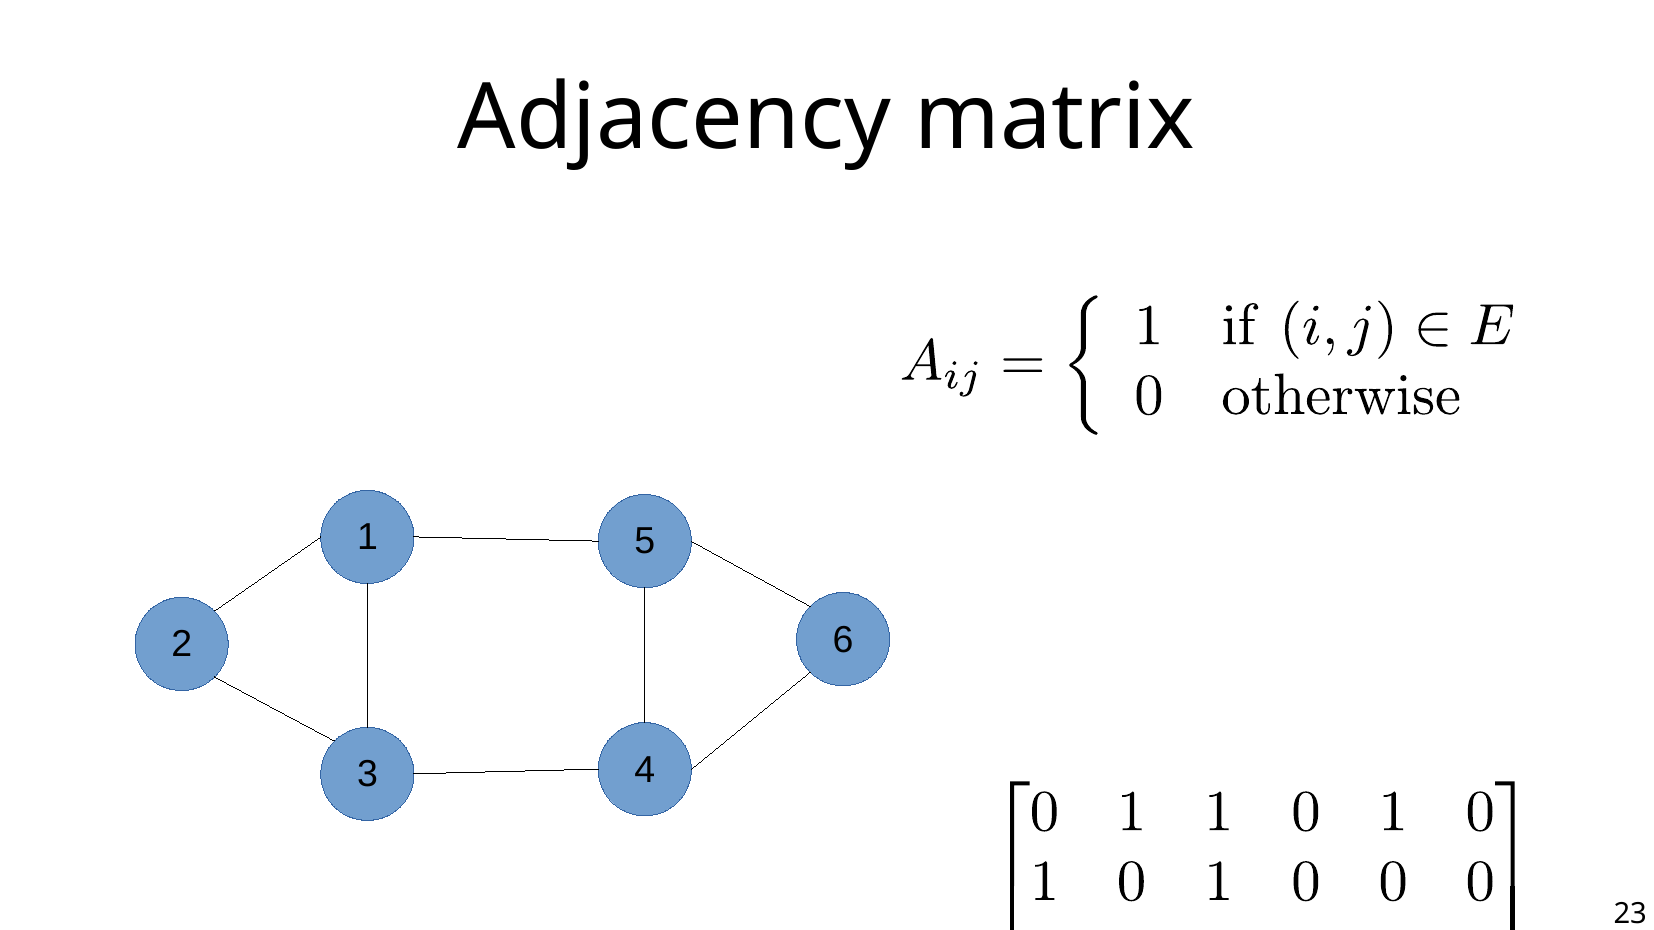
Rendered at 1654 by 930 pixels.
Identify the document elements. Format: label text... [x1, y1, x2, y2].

text_box 3 [320, 727, 414, 821]
text_box 6 [796, 592, 890, 686]
text_box 1 [320, 490, 414, 584]
title Adjacency matrix [82, 49, 1571, 257]
text_box 5 [598, 494, 692, 588]
text_box 4 [598, 722, 692, 816]
text_box [899, 295, 1516, 436]
text_box [870, 781, 1534, 930]
text_box 2 [135, 597, 229, 691]
